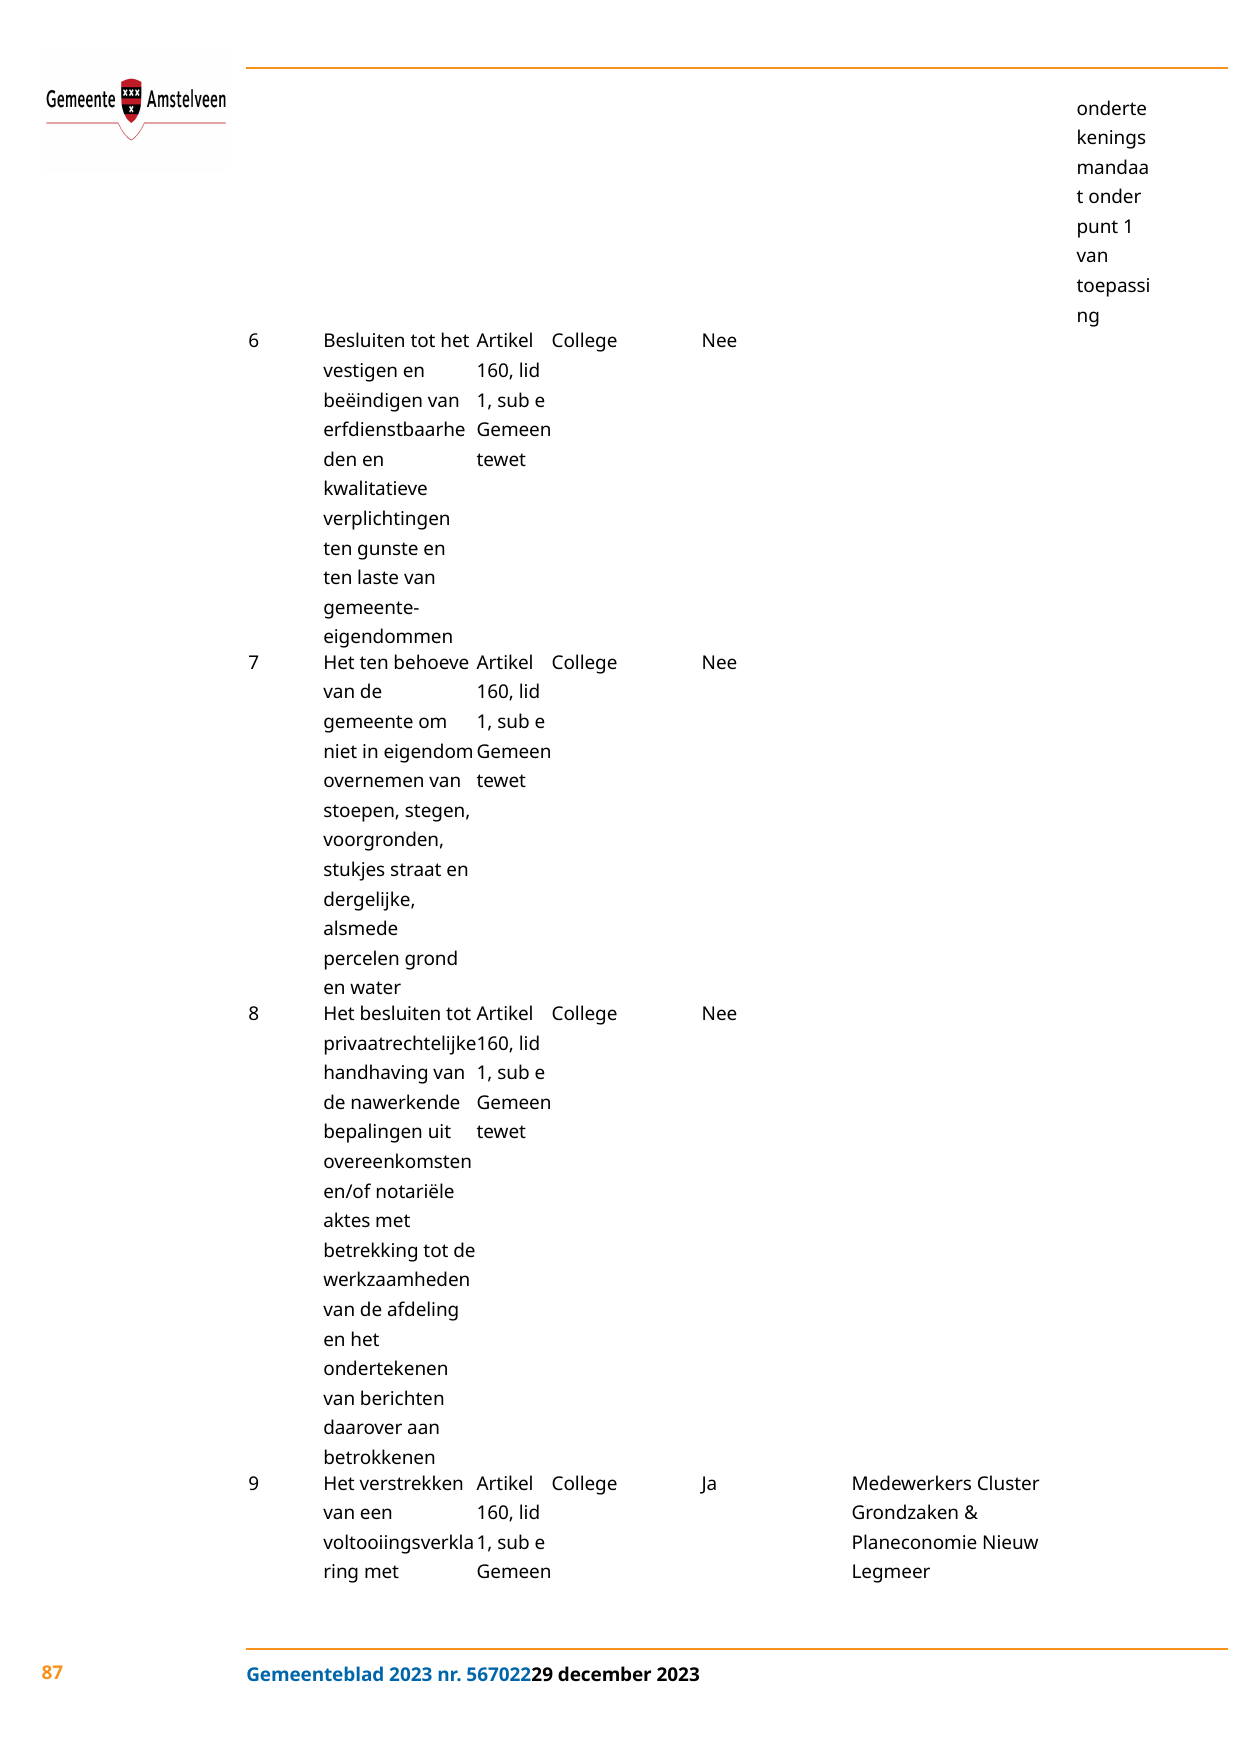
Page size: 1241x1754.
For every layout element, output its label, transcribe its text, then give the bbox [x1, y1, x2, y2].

table_cell College [551, 328, 701, 649]
table_cell College [551, 1470, 701, 1584]
table_cell 9 [248, 1470, 323, 1584]
table_cell [1076, 649, 1152, 1000]
table_cell [851, 328, 1076, 649]
table_cell Ja [701, 1470, 851, 1584]
table_cell Artikel 160, lid 1, sub e Gemeentewet [476, 1000, 551, 1470]
table_cell 7 [248, 649, 323, 1000]
picture [41, 47, 231, 172]
table_cell Het besluiten tot privaatrechtelijke handhaving van de nawerkende bepalingen uit overeenkomsten en/of notariële aktes met betrekking tot de werkzaamheden van de afdeling en het ondertekenen van berichten daarover aan betrokkenen [323, 1000, 476, 1470]
table_cell ondertekeningsmandaat onder punt 1 van toepassing [1076, 95, 1152, 328]
table_cell Artikel 160, lid 1, sub e Gemeen [476, 1470, 551, 1584]
table_cell Artikel 160, lid 1, sub e Gemeentewet [476, 328, 551, 649]
table_cell [1076, 1470, 1152, 1584]
table_cell Nee [701, 1000, 851, 1470]
table_cell Het ten behoeve van de gemeente om niet in eigendom overnemen van stoepen, stegen, voorgronden, stukjes straat en dergelijke, alsmede percelen grond en water [323, 649, 476, 1000]
table_cell [248, 95, 323, 328]
table_cell [851, 649, 1076, 1000]
table_cell [851, 95, 1076, 328]
table_cell [551, 95, 701, 328]
table_cell Medewerkers Cluster Grondzaken & Planeconomie Nieuw Legmeer [851, 1470, 1076, 1584]
table_cell Besluiten tot het vestigen en beëindigen van erfdienstbaarheden en kwalitatieve verplichtingen ten gunste en ten laste van gemeente-eigendommen [323, 328, 476, 649]
table_cell College [551, 1000, 701, 1470]
table_cell Nee [701, 328, 851, 649]
table_cell Artikel 160, lid 1, sub e Gemeentewet [476, 649, 551, 1000]
table_cell College [551, 649, 701, 1000]
table_cell 6 [248, 328, 323, 649]
table_cell [476, 95, 551, 328]
table_cell [1076, 328, 1152, 649]
table_cell Het verstrekken van een voltooiingsverklaring met [323, 1470, 476, 1584]
table_cell [701, 95, 851, 328]
table_cell 8 [248, 1000, 323, 1470]
table_cell [1076, 1000, 1152, 1470]
table_cell Nee [701, 649, 851, 1000]
table_cell [323, 95, 476, 328]
table_cell [851, 1000, 1076, 1470]
